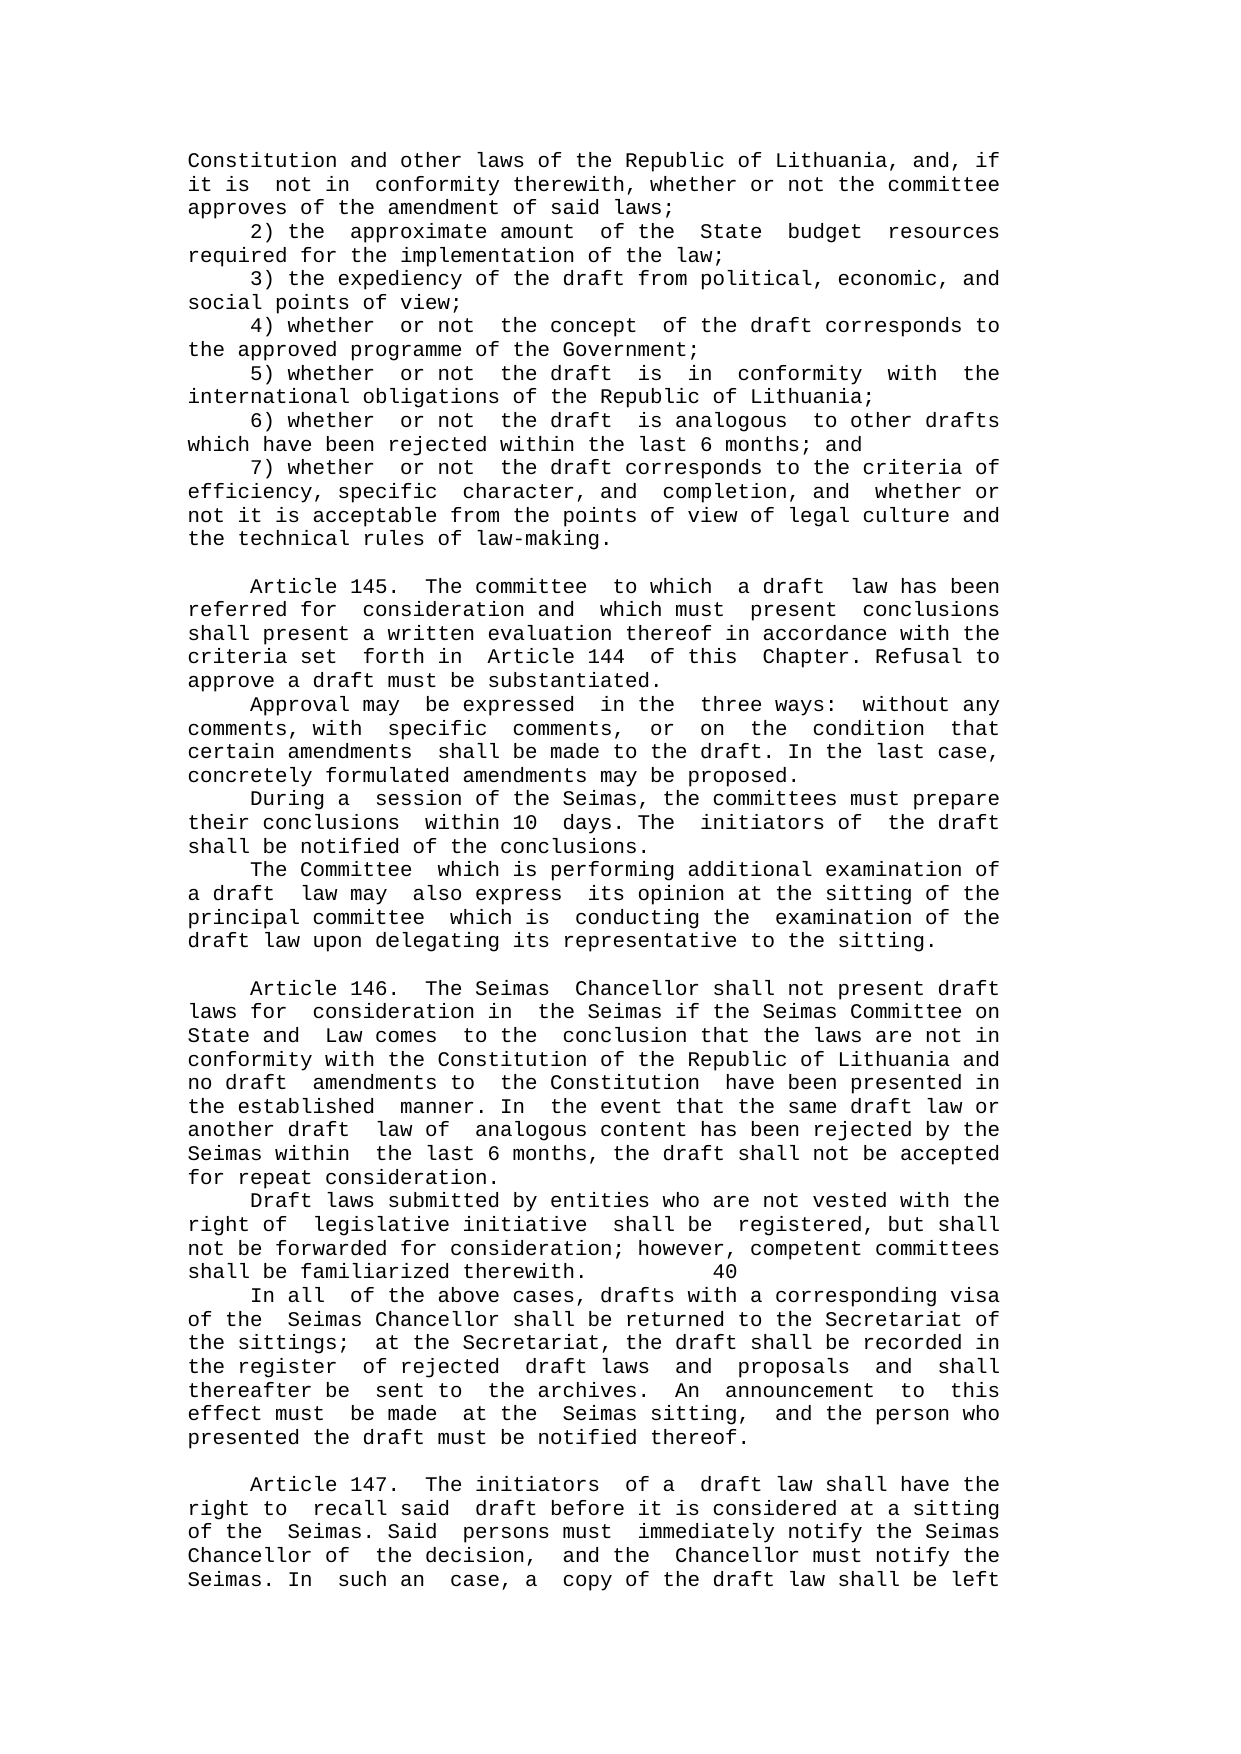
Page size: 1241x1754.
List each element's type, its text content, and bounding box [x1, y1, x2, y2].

text Article 147. The initiators of a draft law shall have the [187, 1474, 1053, 1498]
text no draft amendments to the Constitution have been presented in [187, 1072, 1053, 1096]
text right of legislative initiative shall be registered, but shall [187, 1214, 1053, 1238]
text In all of the above cases, drafts with a corresponding visa [187, 1285, 1053, 1309]
text Seimas. In such an case, a copy of the draft law shall be left [187, 1569, 1053, 1592]
text another draft law of analogous content has been rejected by the [187, 1119, 1053, 1143]
text efficiency, specific character, and completion, and whether or [187, 481, 1053, 505]
text the approved programme of the Government; [187, 339, 1053, 363]
text right to recall said draft before it is considered at a sitting [187, 1498, 1053, 1521]
text concretely formulated amendments may be proposed. [187, 765, 1053, 788]
text referred for consideration and which must present conclusions [187, 599, 1053, 623]
text Article 145. The committee to which a draft law has been [187, 576, 1053, 599]
text for repeat consideration. [187, 1167, 1053, 1190]
text State and Law comes to the conclusion that the laws are not in [187, 1025, 1053, 1048]
text required for the implementation of the law; [187, 244, 1053, 268]
text shall be familiarized therewith. 40 [187, 1261, 1053, 1285]
text Chancellor of the decision, and the Chancellor must notify the [187, 1545, 1053, 1569]
text draft law upon delegating its representative to the sitting. [187, 930, 1053, 954]
text comments, with specific comments, or on the condition that [187, 717, 1053, 741]
text thereafter be sent to the archives. An announcement to this [187, 1379, 1053, 1403]
text the sittings; at the Secretariat, the draft shall be recorded in [187, 1332, 1053, 1356]
text 3) the expediency of the draft from political, economic, and [187, 268, 1053, 292]
text the established manner. In the event that the same draft law or [187, 1096, 1053, 1119]
text shall be notified of the conclusions. [187, 836, 1053, 859]
text 2) the approximate amount of the State budget resources [187, 221, 1053, 244]
text Draft laws submitted by entities who are not vested with the [187, 1190, 1053, 1214]
text the register of rejected draft laws and proposals and shall [187, 1356, 1053, 1379]
text shall present a written evaluation thereof in accordance with the [187, 623, 1053, 647]
text certain amendments shall be made to the draft. In the last case, [187, 741, 1053, 765]
text conformity with the Constitution of the Republic of Lithuania and [187, 1048, 1053, 1072]
text effect must be made at the Seimas sitting, and the person who [187, 1403, 1053, 1427]
text not be forwarded for consideration; however, competent committees [187, 1238, 1053, 1261]
text social points of view; [187, 292, 1053, 316]
text 7) whether or not the draft corresponds to the criteria of [187, 457, 1053, 481]
text it is not in conformity therewith, whether or not the committee [187, 174, 1053, 197]
text the technical rules of law-making. [187, 528, 1053, 552]
text their conclusions within 10 days. The initiators of the draft [187, 812, 1053, 836]
text Constitution and other laws of the Republic of Lithuania, and, if [187, 150, 1053, 174]
text presented the draft must be notified thereof. [187, 1427, 1053, 1451]
text Article 146. The Seimas Chancellor shall not present draft [187, 978, 1053, 1001]
text 4) whether or not the concept of the draft corresponds to [187, 316, 1053, 339]
text international obligations of the Republic of Lithuania; [187, 386, 1053, 410]
text approve a draft must be substantiated. [187, 670, 1053, 694]
text 5) whether or not the draft is in conformity with the [187, 363, 1053, 386]
text laws for consideration in the Seimas if the Seimas Committee on [187, 1001, 1053, 1025]
text During a session of the Seimas, the committees must prepare [187, 788, 1053, 812]
text criteria set forth in Article 144 of this Chapter. Refusal to [187, 647, 1053, 670]
text The Committee which is performing additional examination of [187, 859, 1053, 883]
text 6) whether or not the draft is analogous to other drafts [187, 410, 1053, 434]
text approves of the amendment of said laws; [187, 197, 1053, 221]
text principal committee which is conducting the examination of the [187, 907, 1053, 930]
text which have been rejected within the last 6 months; and [187, 434, 1053, 457]
text of the Seimas. Said persons must immediately notify the Seimas [187, 1521, 1053, 1545]
text a draft law may also express its opinion at the sitting of the [187, 883, 1053, 907]
text not it is acceptable from the points of view of legal culture and [187, 505, 1053, 528]
text Seimas within the last 6 months, the draft shall not be accepted [187, 1143, 1053, 1167]
text Approval may be expressed in the three ways: without any [187, 694, 1053, 717]
text of the Seimas Chancellor shall be returned to the Secretariat of [187, 1309, 1053, 1332]
